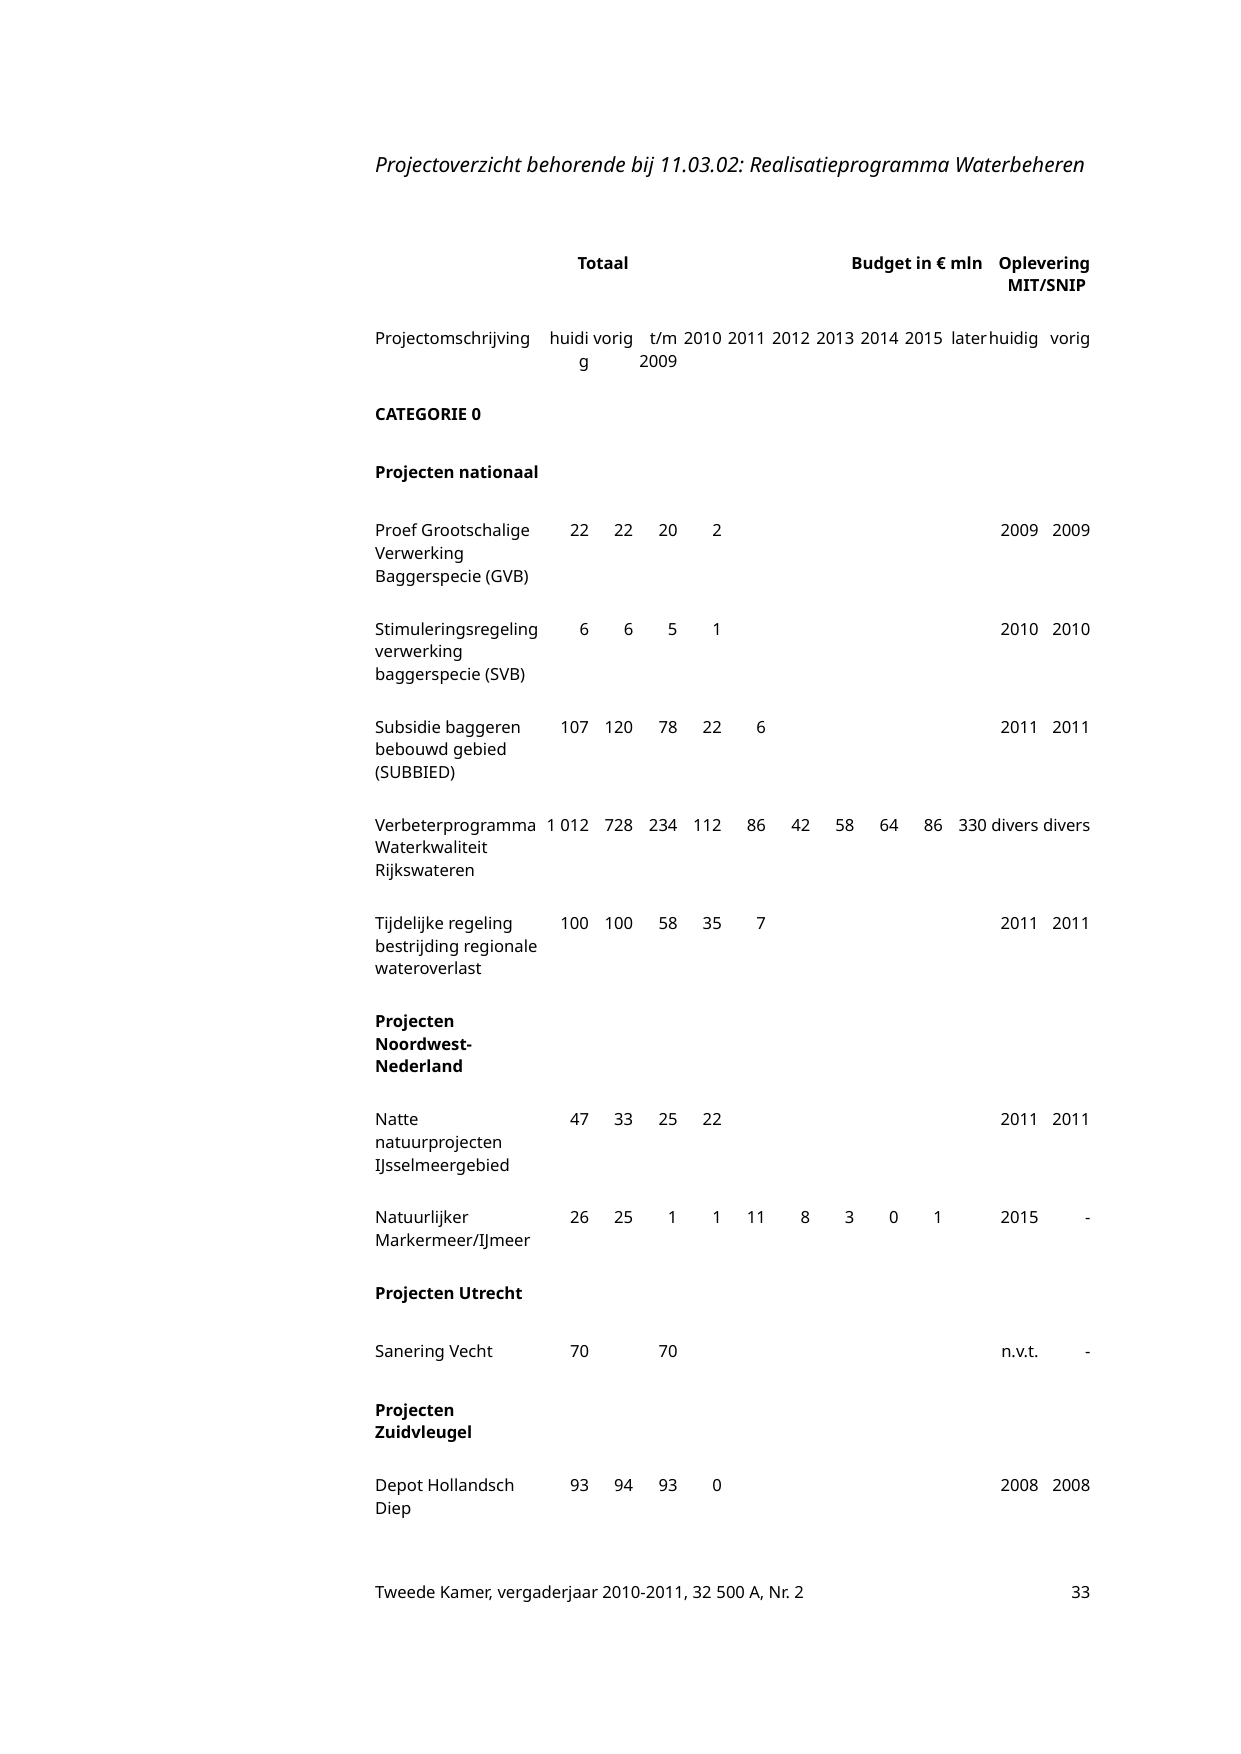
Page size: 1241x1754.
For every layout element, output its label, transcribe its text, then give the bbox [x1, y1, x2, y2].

table_cell 2011 [987, 1108, 1038, 1206]
table_cell 100 [545, 912, 589, 1010]
table_cell Projecten Zuidvleugel [375, 1398, 544, 1474]
table_cell 2015 [898, 327, 942, 402]
table_cell [766, 1108, 810, 1206]
table_cell [589, 1281, 633, 1340]
table_cell [898, 402, 942, 461]
table_cell 112 [677, 814, 721, 912]
table_cell 1 [677, 617, 721, 715]
table_cell 0 [677, 1474, 721, 1549]
table_cell Stimuleringsregeling verwerking baggerspecie (SVB) [375, 617, 544, 715]
table_cell 2011 [721, 327, 766, 402]
table_cell [854, 617, 898, 715]
table_header Oplevering MIT/SNIP [987, 251, 1090, 327]
table_cell [943, 1010, 987, 1108]
table_cell Projecten Utrecht [375, 1281, 544, 1340]
table_cell 70 [633, 1340, 677, 1398]
table_cell [766, 461, 810, 519]
table_cell 0 [854, 1206, 898, 1281]
table_cell 35 [677, 912, 721, 1010]
table_cell 1 [677, 1206, 721, 1281]
table_cell [898, 1340, 942, 1398]
table_cell [943, 402, 987, 461]
table_cell 8 [766, 1206, 810, 1281]
table_cell 2011 [1038, 715, 1090, 813]
table_cell 2008 [1038, 1474, 1090, 1549]
table_header Budget in € mln [633, 251, 987, 327]
table_cell Subsidie baggeren bebouwd gebied (SUBBIED) [375, 715, 544, 813]
table_cell 22 [545, 519, 589, 617]
table_cell 58 [633, 912, 677, 1010]
table_cell huidig [987, 327, 1038, 402]
table_cell n.v.t. [987, 1340, 1038, 1398]
table_cell 25 [589, 1206, 633, 1281]
table_cell 78 [633, 715, 677, 813]
table_cell 93 [633, 1474, 677, 1549]
table_cell [545, 1010, 589, 1108]
table_cell [766, 1010, 810, 1108]
table_cell [633, 1010, 677, 1108]
table_cell [721, 1108, 766, 1206]
table_cell [898, 461, 942, 519]
table_cell [589, 461, 633, 519]
table_cell [677, 1010, 721, 1108]
table_cell [810, 1010, 854, 1108]
table_cell [810, 519, 854, 617]
table_cell Proef Grootschalige Verwerking Baggerspecie (GVB) [375, 519, 544, 617]
table_cell Tijdelijke regeling bestrijding regionale wateroverlast [375, 912, 544, 1010]
table_cell 2011 [1038, 1108, 1090, 1206]
table_cell 2014 [854, 327, 898, 402]
table_cell 2011 [987, 715, 1038, 813]
table_cell [766, 402, 810, 461]
table_cell [633, 1281, 677, 1340]
table_cell [810, 1340, 854, 1398]
table_cell 2 [677, 519, 721, 617]
table_cell 2015 [987, 1206, 1038, 1281]
table_cell [898, 1281, 942, 1340]
table_cell [854, 1010, 898, 1108]
table_cell [898, 1398, 942, 1474]
table_cell 26 [545, 1206, 589, 1281]
table_cell [1038, 1398, 1090, 1474]
table_cell 728 [589, 814, 633, 912]
table_cell Sanering Vecht [375, 1340, 544, 1398]
table_cell [677, 402, 721, 461]
table_cell [987, 461, 1038, 519]
table_cell [1038, 461, 1090, 519]
table_cell divers [987, 814, 1038, 912]
table_cell [854, 519, 898, 617]
table_cell Natuurlijker Markermeer/IJmeer [375, 1206, 544, 1281]
table_cell [810, 1281, 854, 1340]
table_cell Depot Hollandsch Diep [375, 1474, 544, 1549]
table_cell later [943, 327, 987, 402]
table_cell 2011 [1038, 912, 1090, 1010]
table_cell 58 [810, 814, 854, 912]
table_cell [545, 1281, 589, 1340]
table_cell [545, 461, 589, 519]
table_cell [721, 461, 766, 519]
table_cell [898, 1474, 942, 1549]
table_cell 11 [721, 1206, 766, 1281]
table_cell - [1038, 1340, 1090, 1398]
table_cell 2009 [1038, 519, 1090, 617]
text Projectoverzicht behorende bij 11.03.02: Realisatieprogramma Waterbeheren [375, 150, 1090, 178]
table_cell [810, 461, 854, 519]
table_cell [1038, 1281, 1090, 1340]
table_cell [854, 402, 898, 461]
table_cell [721, 1340, 766, 1398]
table_cell 6 [545, 617, 589, 715]
table_cell [677, 461, 721, 519]
table_cell [943, 1281, 987, 1340]
table_cell [854, 1281, 898, 1340]
table_cell [766, 1281, 810, 1340]
table_cell 2011 [987, 912, 1038, 1010]
table_cell 70 [545, 1340, 589, 1398]
table_cell [810, 715, 854, 813]
table_cell 64 [854, 814, 898, 912]
table_cell [943, 715, 987, 813]
table_cell [987, 1010, 1038, 1108]
table_cell [943, 519, 987, 617]
table_cell [810, 402, 854, 461]
table_cell [766, 617, 810, 715]
table_cell Projecten nationaal [375, 461, 544, 519]
table_cell [898, 617, 942, 715]
table_cell 100 [589, 912, 633, 1010]
table_cell [810, 617, 854, 715]
table_cell [766, 1398, 810, 1474]
table_cell [854, 1108, 898, 1206]
table_cell [943, 1340, 987, 1398]
table_cell 2010 [987, 617, 1038, 715]
table_cell vorig [1038, 327, 1090, 402]
table_cell [677, 1340, 721, 1398]
table_cell - [1038, 1206, 1090, 1281]
table_cell 22 [677, 715, 721, 813]
table_cell 93 [545, 1474, 589, 1549]
table_cell [854, 1474, 898, 1549]
table_cell [677, 1398, 721, 1474]
table_cell [810, 1398, 854, 1474]
table_cell t/m 2009 [633, 327, 677, 402]
table_cell [766, 1340, 810, 1398]
table_cell [854, 912, 898, 1010]
table_cell 2010 [1038, 617, 1090, 715]
table_cell [721, 1398, 766, 1474]
table_cell [943, 617, 987, 715]
table_cell huidig [545, 327, 589, 402]
table_cell [898, 715, 942, 813]
table_cell Projecten Noordwest-Nederland [375, 1010, 544, 1108]
table_cell 33 [589, 1108, 633, 1206]
table_cell [677, 1281, 721, 1340]
table_cell [854, 1398, 898, 1474]
table_cell [943, 461, 987, 519]
table_cell 25 [633, 1108, 677, 1206]
table_cell [943, 1206, 987, 1281]
table_cell [721, 1474, 766, 1549]
table_cell Verbeterprogramma Waterkwaliteit Rijkswateren [375, 814, 544, 912]
table_cell 6 [721, 715, 766, 813]
table_cell CATEGORIE 0 [375, 402, 544, 461]
table_cell 2008 [987, 1474, 1038, 1549]
table_cell [721, 1010, 766, 1108]
table_cell [766, 715, 810, 813]
table_cell 3 [810, 1206, 854, 1281]
table_cell [854, 1340, 898, 1398]
table_cell 22 [677, 1108, 721, 1206]
table_cell [898, 519, 942, 617]
table_cell [898, 912, 942, 1010]
table_cell [633, 1398, 677, 1474]
table_cell [943, 1398, 987, 1474]
table_cell 94 [589, 1474, 633, 1549]
table_cell [766, 1474, 810, 1549]
table_cell Projectomschrijving [375, 327, 544, 402]
table_header [375, 251, 544, 327]
table_cell [721, 1281, 766, 1340]
table_cell 86 [721, 814, 766, 912]
table_cell [633, 402, 677, 461]
table_cell 6 [589, 617, 633, 715]
table_cell [721, 519, 766, 617]
table_cell 2009 [987, 519, 1038, 617]
table_cell [943, 1108, 987, 1206]
table_cell 86 [898, 814, 942, 912]
table_cell 47 [545, 1108, 589, 1206]
table_cell [898, 1010, 942, 1108]
table_cell 2012 [766, 327, 810, 402]
table_cell [987, 1398, 1038, 1474]
table_cell 2010 [677, 327, 721, 402]
table_cell [810, 1474, 854, 1549]
table_cell [589, 402, 633, 461]
table_cell 5 [633, 617, 677, 715]
table_cell [721, 402, 766, 461]
table_cell 234 [633, 814, 677, 912]
table_cell [545, 402, 589, 461]
table_cell [987, 1281, 1038, 1340]
table_cell vorig [589, 327, 633, 402]
table_cell 1 012 [545, 814, 589, 912]
table_cell [633, 461, 677, 519]
table_cell [1038, 402, 1090, 461]
table_cell 2013 [810, 327, 854, 402]
table_cell [545, 1398, 589, 1474]
table_cell 1 [898, 1206, 942, 1281]
table_cell 22 [589, 519, 633, 617]
table_cell [943, 1474, 987, 1549]
table_cell divers [1038, 814, 1090, 912]
table_cell 20 [633, 519, 677, 617]
table_cell 7 [721, 912, 766, 1010]
table_cell [589, 1398, 633, 1474]
table_cell [1038, 1010, 1090, 1108]
table_cell [898, 1108, 942, 1206]
table_cell [987, 402, 1038, 461]
table_cell [943, 912, 987, 1010]
table_cell [854, 461, 898, 519]
table_cell 107 [545, 715, 589, 813]
table_cell [854, 715, 898, 813]
table_cell 330 [943, 814, 987, 912]
table_cell 1 [633, 1206, 677, 1281]
table_cell 120 [589, 715, 633, 813]
table_cell [589, 1340, 633, 1398]
table_header Totaal [545, 251, 633, 327]
table_cell [589, 1010, 633, 1108]
table_cell Natte natuurprojecten IJsselmeergebied [375, 1108, 544, 1206]
table_cell [766, 519, 810, 617]
table_cell 42 [766, 814, 810, 912]
table_cell [810, 1108, 854, 1206]
table_cell [810, 912, 854, 1010]
table_cell [721, 617, 766, 715]
table_cell [766, 912, 810, 1010]
